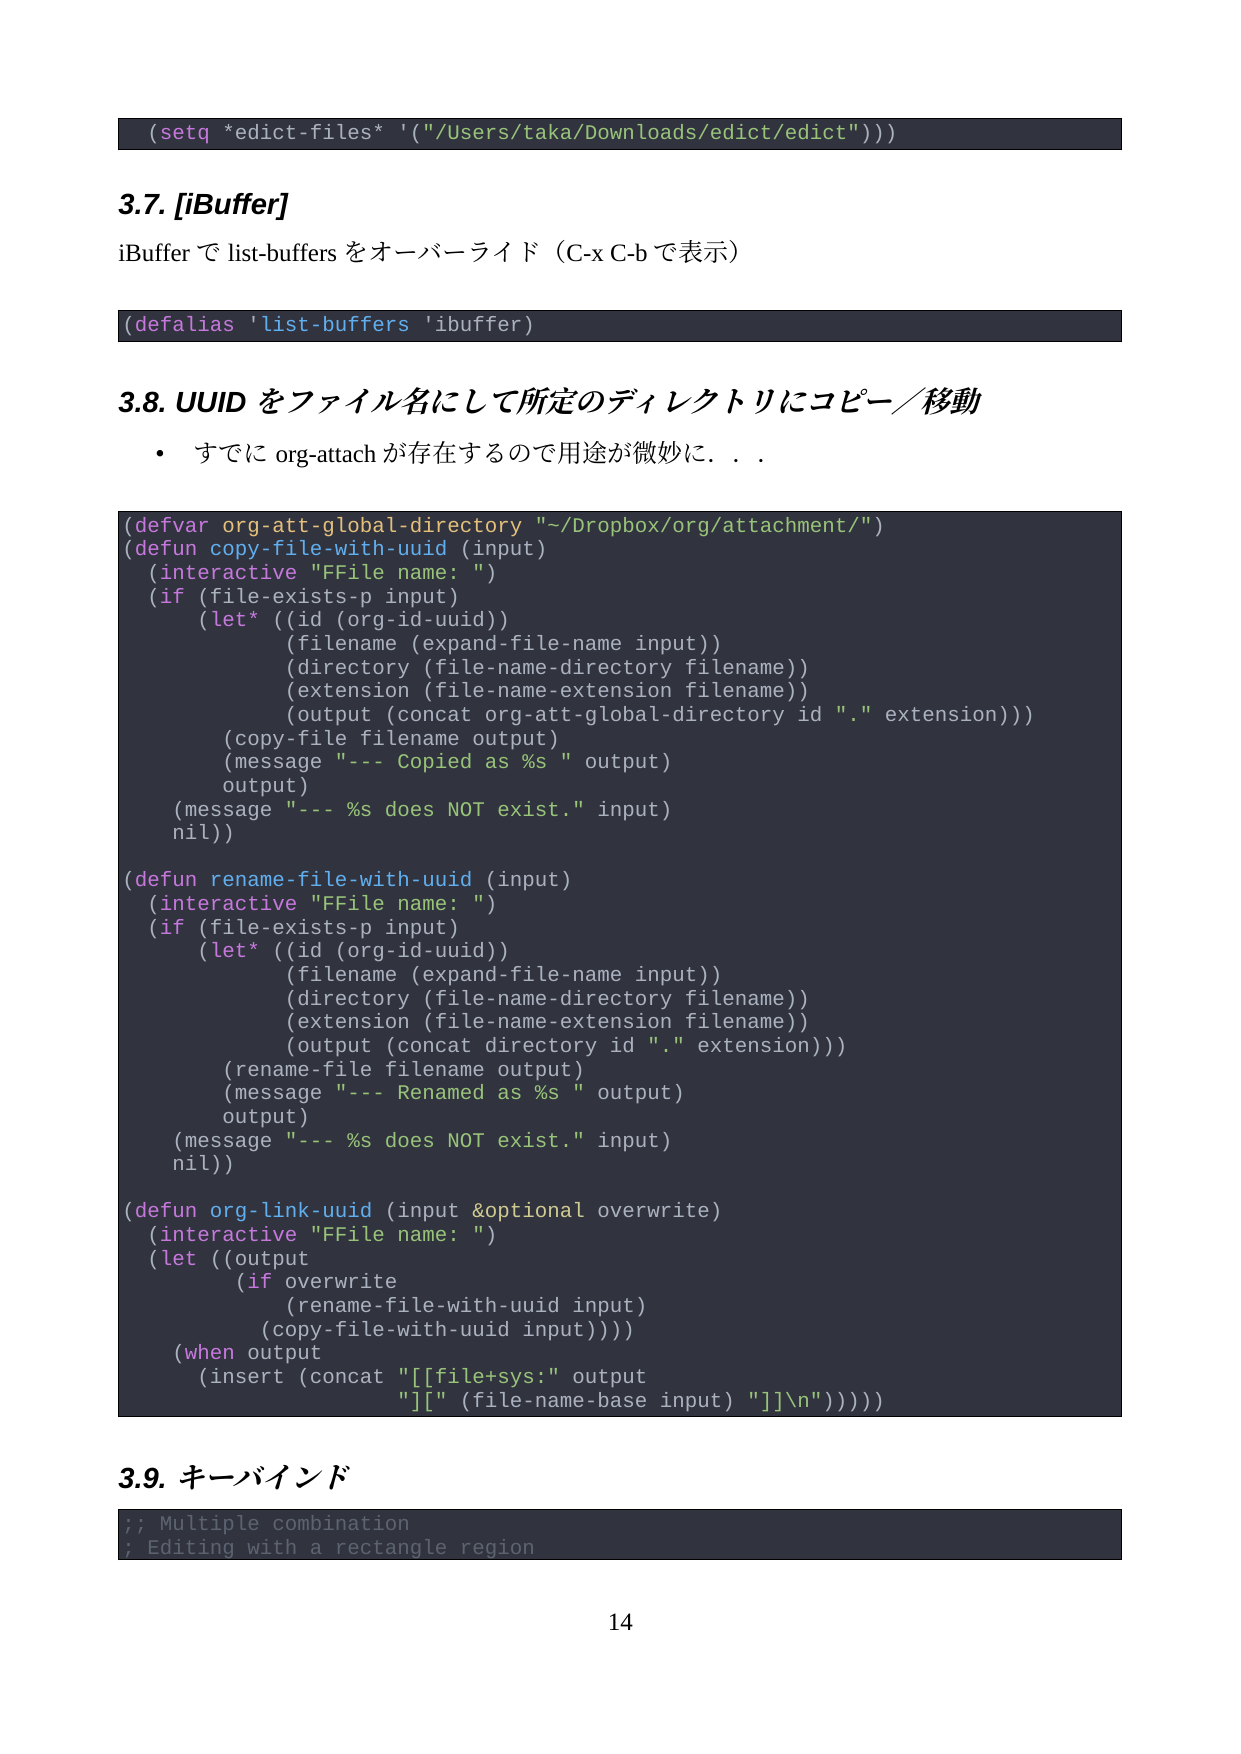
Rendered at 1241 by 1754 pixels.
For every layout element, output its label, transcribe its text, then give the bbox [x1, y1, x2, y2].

text (if (file-exists-p input) [119, 582, 1121, 605]
text (let ((output [119, 1244, 1121, 1267]
text ;; Multiple combination [119, 1510, 1121, 1533]
subtitle [iBuffer] [118, 187, 1122, 221]
text (rename-file filename output) [119, 1055, 1121, 1078]
text (defun org-link-uuid (input &optional overwrite) [119, 1197, 1121, 1220]
text (message "--- Copied as %s " output) [119, 747, 1121, 771]
text ; Editing with a rectangle region [119, 1533, 1121, 1559]
text (if (file-exists-p input) [119, 913, 1121, 936]
text (filename (expand-file-name input)) [119, 960, 1121, 984]
text (directory (file-name-directory filename)) [119, 653, 1121, 676]
list すでに org-attach が存在するので用途が微妙に．．． [156, 434, 1122, 498]
text (rename-file-with-uuid input) [119, 1291, 1121, 1315]
text (extension (file-name-extension filename)) [119, 1007, 1121, 1031]
text (setq *edict-files* '("/Users/taka/Downloads/edict/edict"))) [119, 119, 1121, 149]
text (if overwrite [119, 1267, 1121, 1291]
text (directory (file-name-directory filename)) [119, 984, 1121, 1007]
text iBuffer で list-buffers をオーバーライド（C-x C-b で表示） [118, 233, 1122, 298]
text nil)) [119, 1149, 1121, 1173]
text (message "--- %s does NOT exist." input) [119, 1126, 1121, 1149]
text (message "--- %s does NOT exist." input) [119, 794, 1121, 818]
text (extension (file-name-extension filename)) [119, 676, 1121, 700]
text (output (concat directory id "." extension))) [119, 1031, 1121, 1055]
text (defun copy-file-with-uuid (input) [119, 534, 1121, 558]
text (copy-file-with-uuid input)))) [119, 1315, 1121, 1338]
text (interactive "FFile name: ") [119, 889, 1121, 913]
text "][" (file-name-base input) "]]\n"))))) [119, 1386, 1121, 1416]
text (let* ((id (org-id-uuid)) [119, 605, 1121, 629]
text (interactive "FFile name: ") [119, 1220, 1121, 1244]
text (copy-file filename output) [119, 724, 1121, 747]
text output) [119, 1102, 1121, 1126]
text output) [119, 771, 1121, 794]
text (defun rename-file-with-uuid (input) [119, 866, 1121, 889]
text (let* ((id (org-id-uuid)) [119, 936, 1121, 960]
subtitle UUID をファイル名にして所定のディレクトリにコピー／移動 [118, 379, 1122, 421]
subtitle キーバインド [118, 1455, 1122, 1497]
text (message "--- Renamed as %s " output) [119, 1078, 1121, 1102]
text (when output [119, 1338, 1121, 1362]
text (filename (expand-file-name input)) [119, 629, 1121, 653]
text (insert (concat "[[file+sys:" output [119, 1362, 1121, 1386]
text (interactive "FFile name: ") [119, 558, 1121, 582]
text (output (concat org-att-global-directory id "." extension))) [119, 700, 1121, 724]
text nil)) [119, 818, 1121, 842]
text (defalias 'list-buffers 'ibuffer) [119, 311, 1121, 341]
text (defvar org-att-global-directory "~/Dropbox/org/attachment/") [119, 512, 1121, 534]
